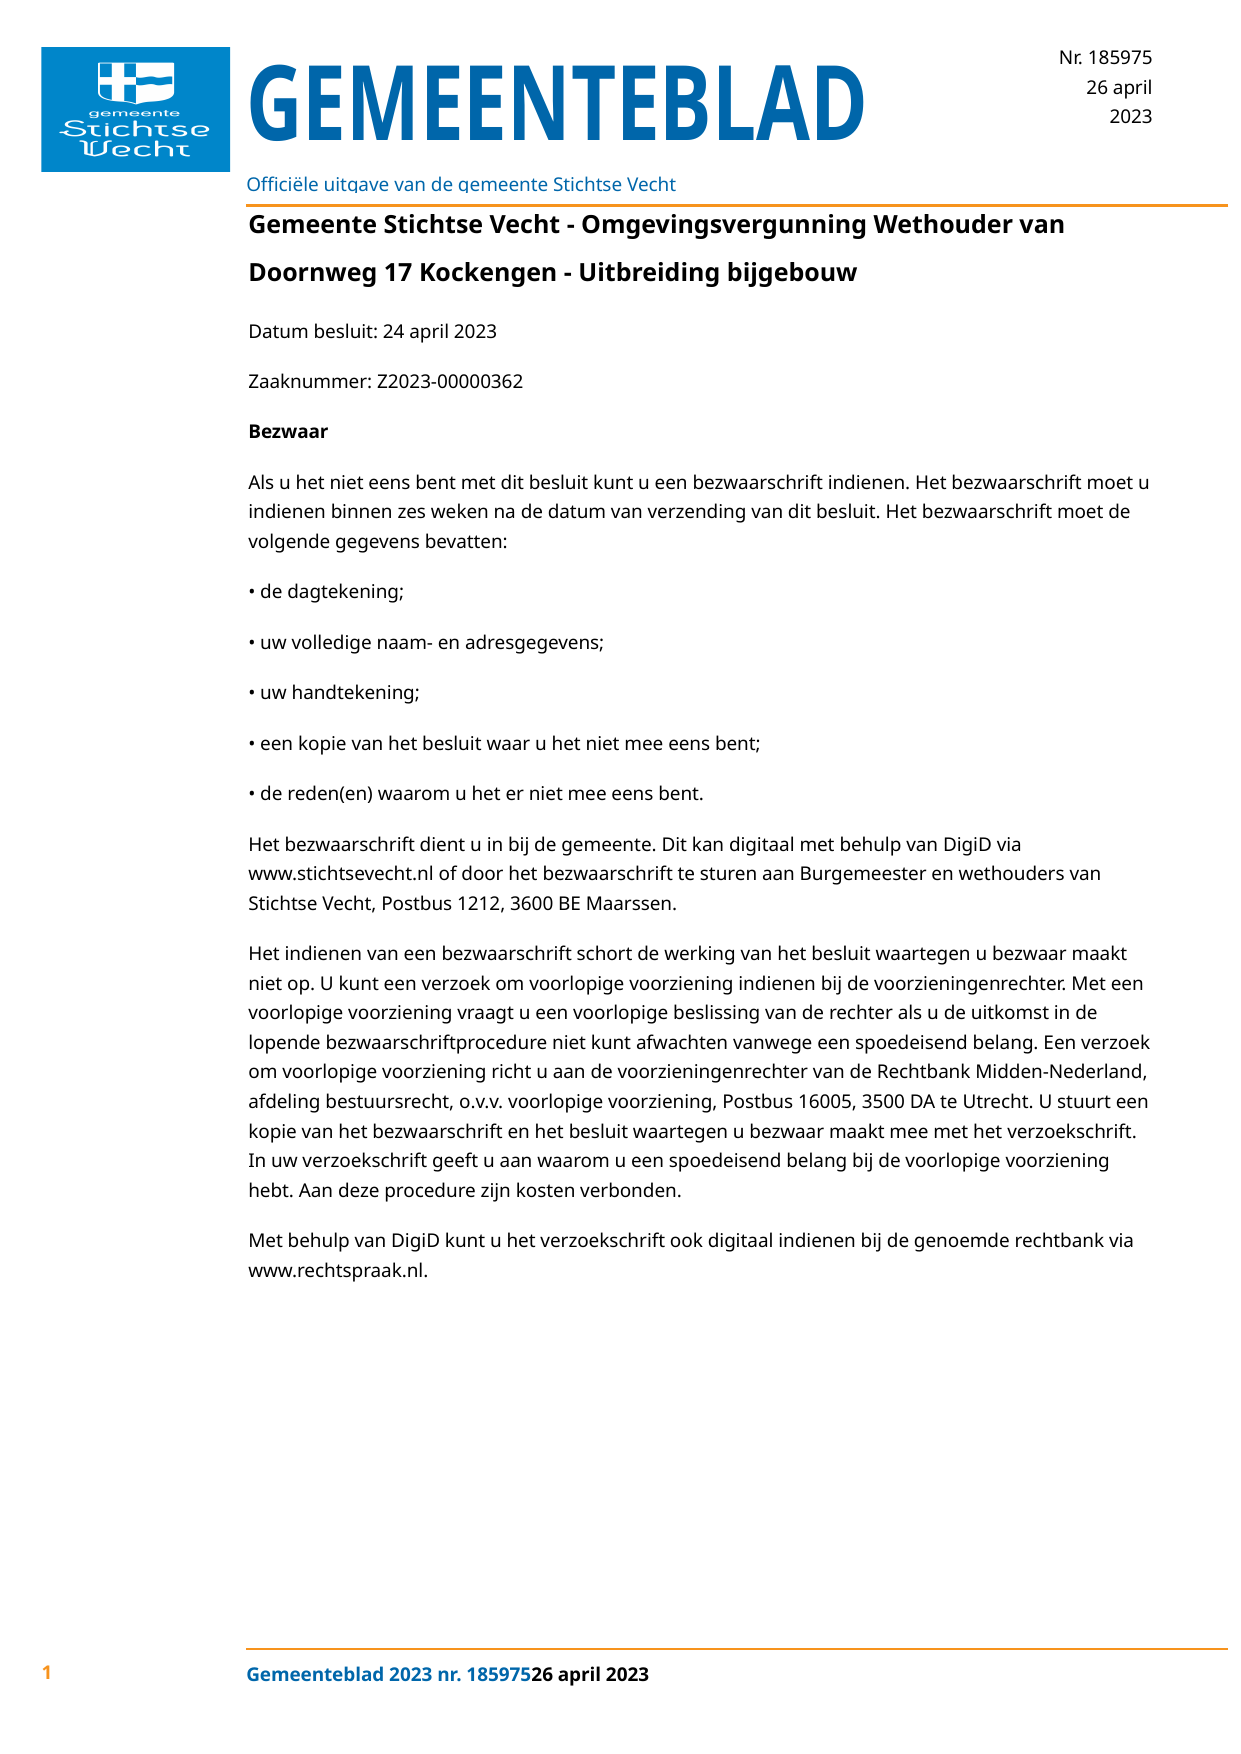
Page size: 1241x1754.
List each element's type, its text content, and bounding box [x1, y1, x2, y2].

text Het indienen van een bezwaarschrift schort de werking van het besluit waartegen u bezwaar maakt niet op. U kunt een verzoek om voorlopige voorziening indienen bij de voorzieningenrechter. Met een voorlopige voorziening vraagt u een voorlopige beslissing van de rechter als u de uitkomst in de lopende bezwaarschriftprocedure niet kunt afwachten vanwege een spoedeisend belang. Een verzoek om voorlopige voorziening richt u aan de voorzieningenrechter van de Rechtbank Midden-Nederland, afdeling bestuursrecht, o.v.v. voorlopige voorziening, Postbus 16005, 3500 DA te Utrecht. U stuurt een kopie van het bezwaarschrift en het besluit waartegen u bezwaar maakt mee met het verzoekschrift. In uw verzoekschrift geeft u aan waarom u een spoedeisend belang bij de voorlopige voorziening hebt. Aan deze procedure zijn kosten verbonden. [248, 940, 1152, 1203]
text • uw handtekening; [248, 679, 1152, 705]
picture [99, 63, 135, 101]
text Gemeente Stichtse Vecht - Omgevingsvergunning Wethouder van Doornweg 17 Kockengen - Uitbreiding bijgebouw [248, 207, 1152, 288]
text • een kopie van het besluit waar u het niet mee eens bent; [248, 730, 1152, 756]
text Zaaknummer: Z2023-00000362 [248, 368, 1152, 394]
text Datum besluit: 24 april 2023 [248, 318, 1152, 344]
picture [137, 63, 174, 103]
text Met behulp van DigiD kunt u het verzoekschrift ook digitaal indienen bij de genoemde rechtbank via www.rechtspraak.nl. [248, 1227, 1152, 1283]
text • de dagtekening; [248, 579, 1152, 604]
text Bezwaar [248, 419, 1152, 444]
text Als u het niet eens bent met dit besluit kunt u een bezwaarschrift indienen. Het bezwaarschrift moet u indienen binnen zes weken na de datum van verzending van dit besluit. Het bezwaarschrift moet de volgende gegevens bevatten: [248, 469, 1152, 554]
text • de reden(en) waarom u het er niet mee eens bent. [248, 780, 1152, 806]
text Het bezwaarschrift dient u in bij de gemeente. Dit kan digitaal met behulp van DigiD via www.stichtsevecht.nl of door het bezwaarschrift te sturen aan Burgemeester en wethouders van Stichtse Vecht, Postbus 1212, 3600 BE Maarssen. [248, 831, 1152, 916]
text • uw volledige naam- en adresgegevens; [248, 629, 1152, 655]
